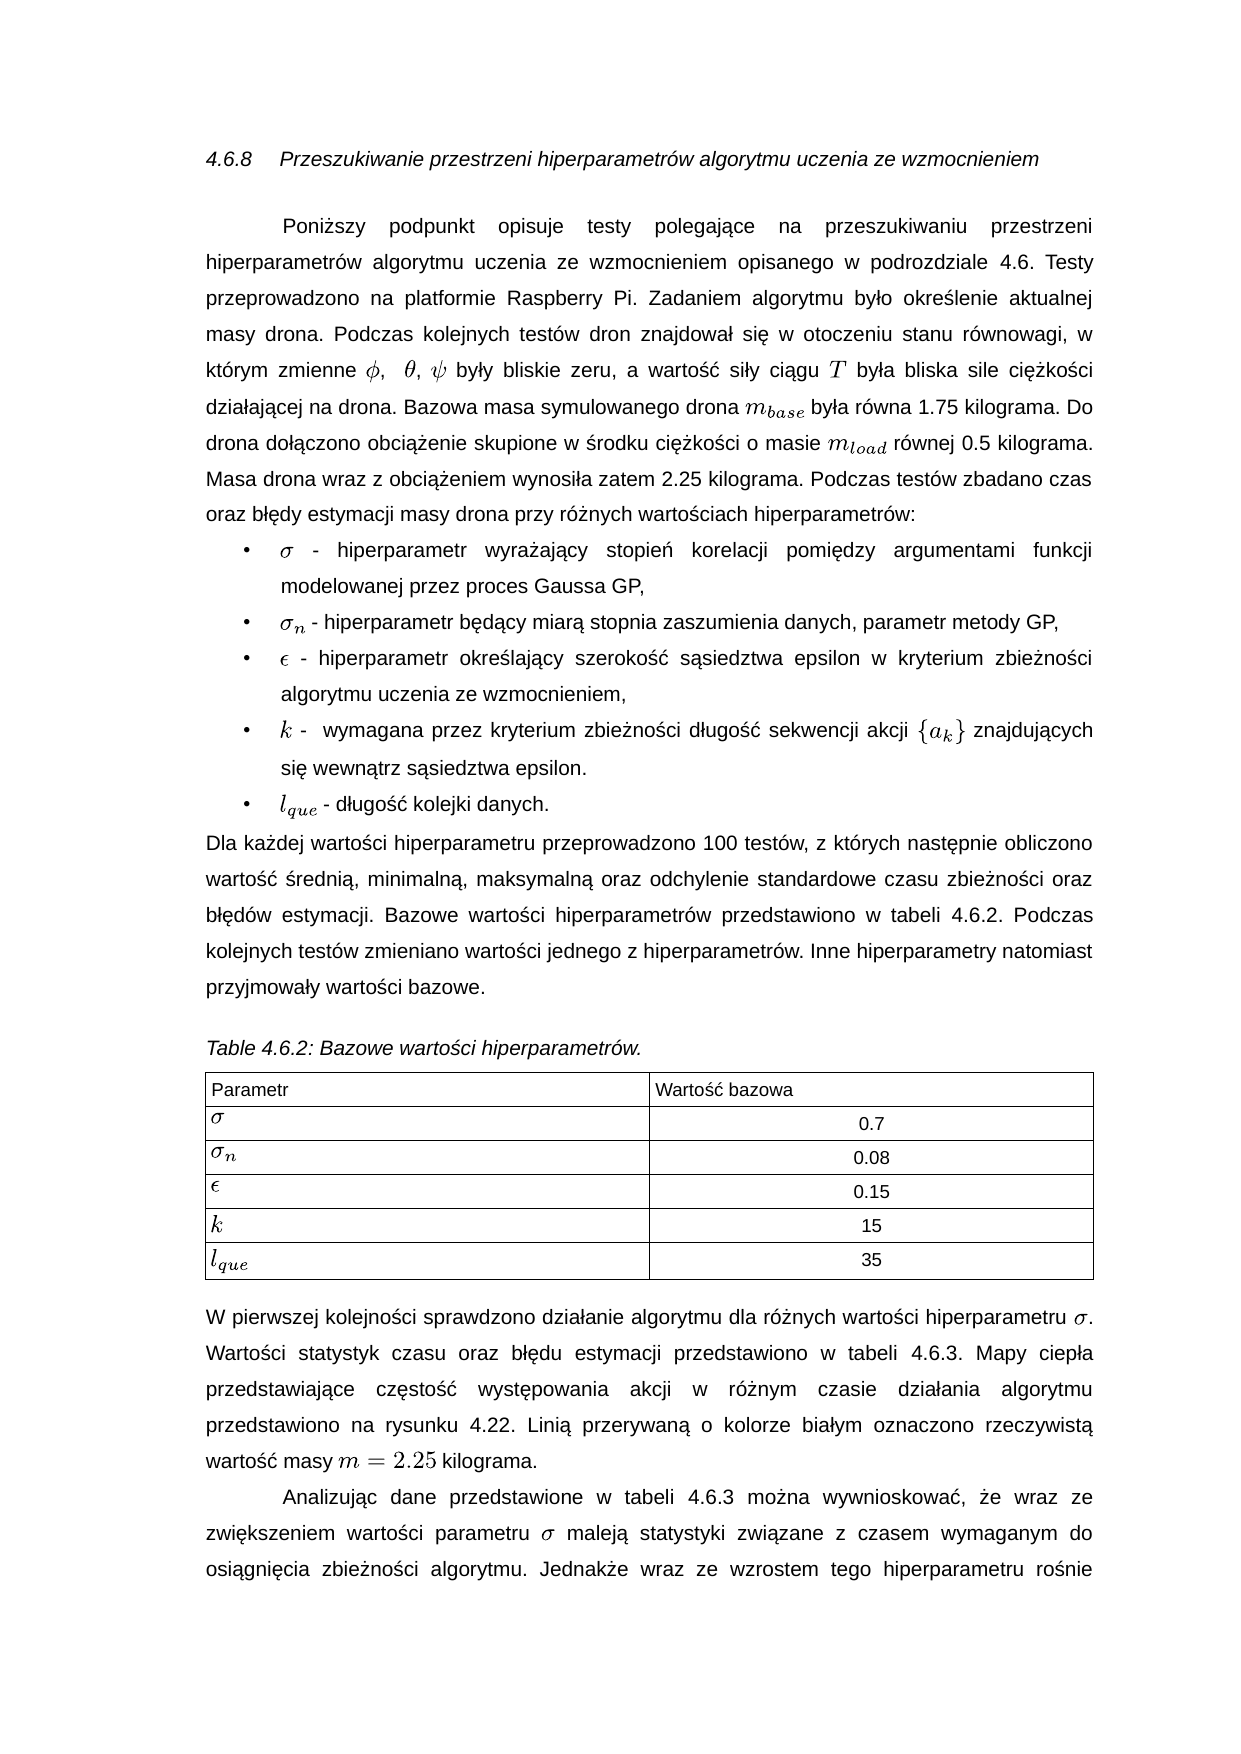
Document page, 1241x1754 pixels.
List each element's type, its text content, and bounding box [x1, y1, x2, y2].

subtitle Przeszukiwanie przestrzeni hiperparametrów algorytmu uczenia ze wzmocnieniem [206, 147, 1093, 171]
table_cell [206, 1141, 649, 1174]
text W pierwszej kolejności sprawdzono działanie algorytmu dla różnych wartości hiperparametru . Wartości statystyk czasu oraz błędu estymacji przedstawiono w tabeli 4.6.3. Mapy ciepła przedstawiające częstość występowania akcji w różnym czasie działania algorytmu przedstawiono na rysunku 4.22. Linią przerywaną o kolorze białym oznaczono rzeczywistą wartość masy kilograma. [206, 1305, 1093, 1473]
table_header Wartość bazowa [650, 1073, 1093, 1106]
table_cell [206, 1209, 649, 1242]
text Table 4.6.2: Bazowe wartości hiperparametrów. [206, 1036, 1093, 1059]
text Poniższy podpunkt opisuje testy polegające na przeszukiwaniu przestrzeni hiperparametrów algorytmu uczenia ze wzmocnieniem opisanego w podrozdziale 4.6. Testy przeprowadzono na platformie Raspberry Pi. Zadaniem algorytmu było określenie aktualnej masy drona. Podczas kolejnych testów dron znajdował się w otoczeniu stanu równowagi, w którym zmienne , , były bliskie zeru, a wartość siły ciągu była bliska sile ciężkości działającej na drona. Bazowa masa symulowanego drona była równa 1.75 kilograma. Do drona dołączono obciążenie skupione w środku ciężkości o masie równej 0.5 kilograma. Masa drona wraz z obciążeniem wynosiła zatem 2.25 kilograma. Podczas testów zbadano czas oraz błędy estymacji masy drona przy różnych wartościach hiperparametrów: [206, 214, 1093, 526]
table_cell 35 [650, 1243, 1093, 1279]
table_cell 0.15 [650, 1175, 1093, 1208]
list Dla każdej wartości hiperparametru przeprowadzono 100 testów, z których następnie obliczono wartość średnią, minimalną, maksymalną oraz odchylenie standardowe czasu zbieżności oraz błędów estymacji. Bazowe wartości hiperparametrów przedstawiono w tabeli 4.6.2. Podczas kolejnych testów zmieniano wartości jednego z hiperparametrów. Inne hiperparametry natomiast przyjmowały wartości bazowe. [206, 831, 1093, 998]
list - długość kolejki danych. [243, 792, 1093, 819]
table_header Parametr [206, 1073, 649, 1106]
list - hiperparametr wyrażający stopień korelacji pomiędzy argumentami funkcji modelowanej przez proces Gaussa GP, [243, 538, 1093, 598]
list - wymagana przez kryterium zbieżności długość sekwencji akcji znajdujących się wewnątrz sąsiedztwa epsilon. [243, 718, 1093, 780]
table_cell 0.7 [650, 1107, 1093, 1140]
list - hiperparametr będący miarą stopnia zaszumienia danych, parametr metody GP, [243, 610, 1093, 634]
table_cell [206, 1107, 649, 1140]
list - hiperparametr określający szerokość sąsiedztwa epsilon w kryterium zbieżności algorytmu uczenia ze wzmocnieniem, [243, 646, 1093, 706]
table_cell 15 [650, 1209, 1093, 1242]
table_cell [206, 1243, 649, 1279]
text Analizując dane przedstawione w tabeli 4.6.3 można wywnioskować, że wraz ze zwiększeniem wartości parametru maleją statystyki związane z czasem wymaganym do osiągnięcia zbieżności algorytmu. Jednakże wraz ze wzrostem tego hiperparametru rośnie [206, 1485, 1093, 1581]
table_cell [206, 1175, 649, 1208]
table_cell 0.08 [650, 1141, 1093, 1174]
